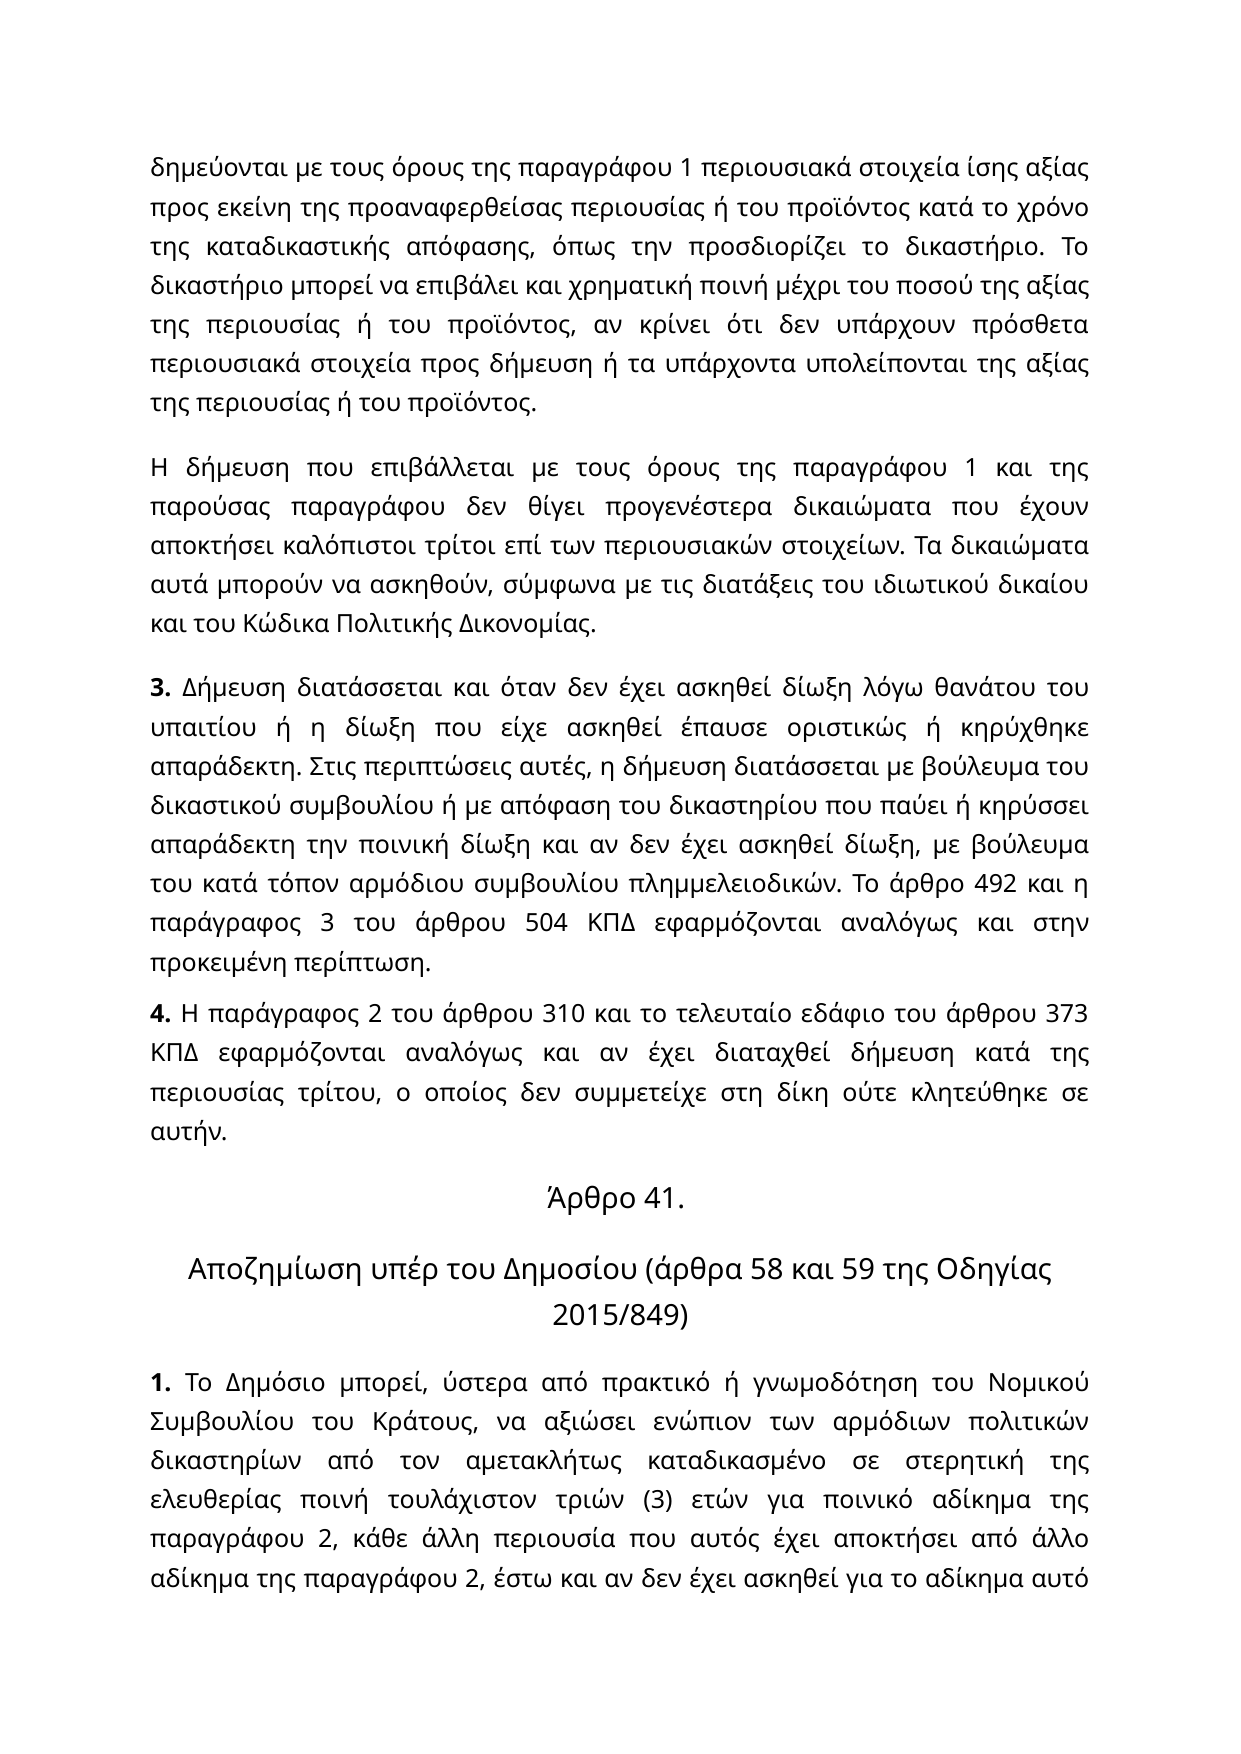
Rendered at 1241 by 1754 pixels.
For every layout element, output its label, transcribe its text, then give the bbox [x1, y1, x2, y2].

text 4. Η παράγραφος 2 του άρθρου 310 και το τελευταίο εδάφιο του άρθρου 373 ΚΠΔ εφαρμόζονται αναλόγως και αν έχει διαταχθεί δήμευση κατά της περιουσίας τρίτου, ο οποίος δεν συμμετείχε στη δίκη ούτε κλητεύθηκε σε αυτήν. [150, 996, 1090, 1147]
subtitle Αποζημίωση υπέρ του Δημοσίου (άρθρα 58 και 59 της Οδηγίας 2015/849) [150, 1248, 1090, 1333]
subtitle Άρθρο 41. [150, 1177, 1090, 1217]
text 1. Το Δημόσιο μπορεί, ύστερα από πρακτικό ή γνωμοδότηση του Νομικού Συμβουλίου του Κράτους, να αξιώσει ενώπιον των αρμόδιων πολιτικών δικαστηρίων από τον αμετακλήτως καταδικασμένο σε στερητική της ελευθερίας ποινή τουλάχιστον τριών (3) ετών για ποινικό αδίκημα της παραγράφου 2, κάθε άλλη περιουσία που αυτός έχει αποκτήσει από άλλο αδίκημα της παραγράφου 2, έστω και αν δεν έχει ασκηθεί για το αδίκημα αυτό [150, 1364, 1090, 1594]
text Η δήμευση που επιβάλλεται με τους όρους της παραγράφου 1 και της παρούσας παραγράφου δεν θίγει προγενέστερα δικαιώματα που έχουν αποκτήσει καλόπιστοι τρίτοι επί των περιουσιακών στοιχείων. Τα δικαιώματα αυτά μπορούν να ασκηθούν, σύμφωνα με τις διατάξεις του ιδιωτικού δικαίου και του Κώδικα Πολιτικής Δικονομίας. [150, 449, 1090, 640]
text δημεύονται με τους όρους της παραγράφου 1 περιουσιακά στοιχεία ίσης αξίας προς εκείνη της προαναφερθείσας περιουσίας ή του προϊόντος κατά το χρόνο της καταδικαστικής απόφασης, όπως την προσδιορίζει το δικαστήριο. Το δικαστήριο μπορεί να επιβάλει και χρηματική ποινή μέχρι του ποσού της αξίας της περιουσίας ή του προϊόντος, αν κρίνει ότι δεν υπάρχουν πρόσθετα περιουσιακά στοιχεία προς δήμευση ή τα υπάρχοντα υπολείπονται της αξίας της περιουσίας ή του προϊόντος. [150, 150, 1090, 419]
text 3. Δήμευση διατάσσεται και όταν δεν έχει ασκηθεί δίωξη λόγω θανάτου του υπαιτίου ή η δίωξη που είχε ασκηθεί έπαυσε οριστικώς ή κηρύχθηκε απαράδεκτη. Στις περιπτώσεις αυτές, η δήμευση διατάσσεται με βούλευμα του δικαστικού συμβουλίου ή με απόφαση του δικαστηρίου που παύει ή κηρύσσει απαράδεκτη την ποινική δίωξη και αν δεν έχει ασκηθεί δίωξη, με βούλευμα του κατά τόπον αρμόδιου συμβουλίου πλημμελειοδικών. Το άρθρο 492 και η παράγραφος 3 του άρθρου 504 ΚΠΔ εφαρμόζονται αναλόγως και στην προκειμένη περίπτωση. [150, 670, 1090, 978]
